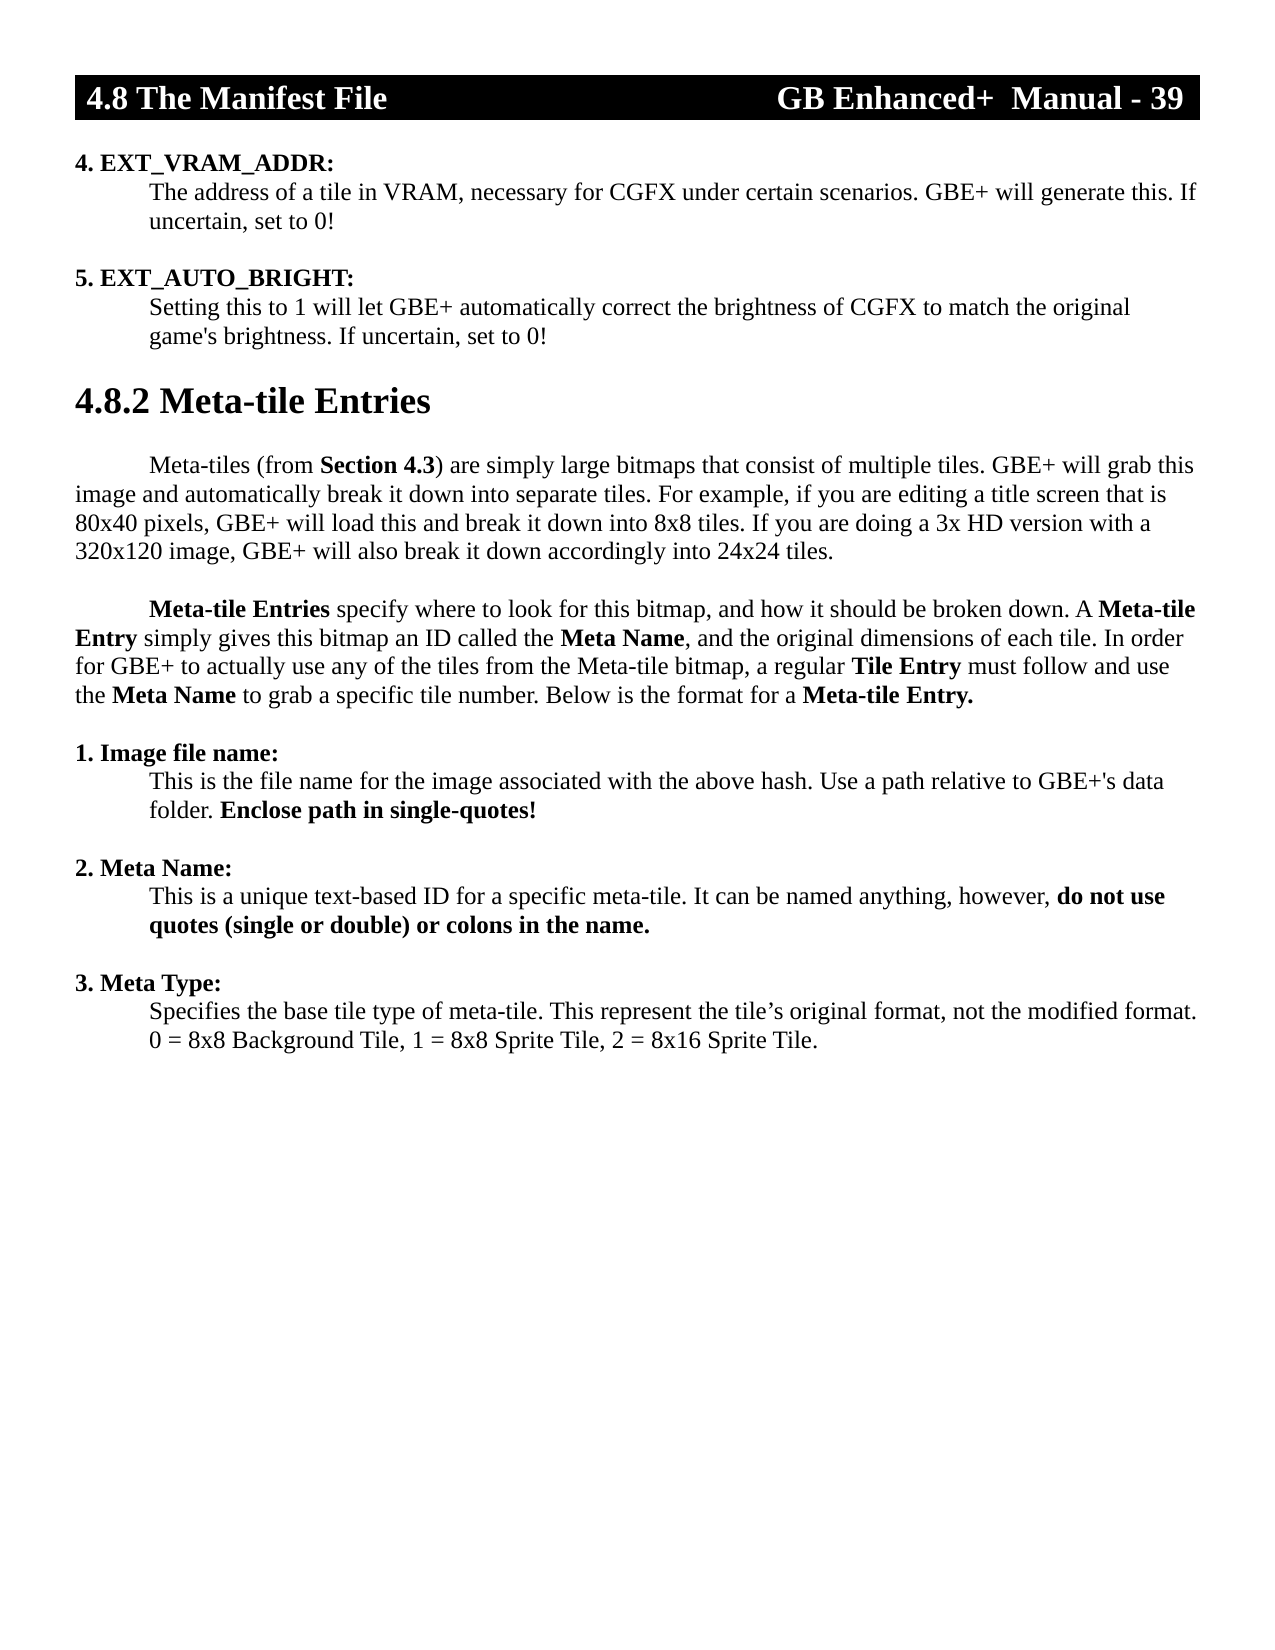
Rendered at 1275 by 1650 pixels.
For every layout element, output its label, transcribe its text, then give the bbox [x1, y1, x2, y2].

text 5. EXT_AUTO_BRIGHT: [75, 263, 1200, 292]
text 2. Meta Name: [75, 853, 1200, 881]
text This is a unique text-based ID for a specific meta-tile. It can be named anything, however, do not use quotes (single or double) or colons in the name. [75, 881, 1200, 939]
text Meta-tile Entries specify where to look for this bitmap, and how it should be broken down. A Meta-tile Entry simply gives this bitmap an ID called the Meta Name, and the original dimensions of each tile. In order for GBE+ to actually use any of the tiles from the Meta-tile bitmap, a regular Tile Entry must follow and use the Meta Name to grab a specific tile number. Below is the format for a Meta-tile Entry. [75, 594, 1200, 709]
text The address of a tile in VRAM, necessary for CGFX under certain scenarios. GBE+ will generate this. If uncertain, set to 0! [75, 177, 1200, 234]
text Specifies the base tile type of meta-tile. This represent the tile’s original format, not the modified format. 0 = 8x8 Background Tile, 1 = 8x8 Sprite Tile, 2 = 8x16 Sprite Tile. [75, 996, 1200, 1054]
text 4.8 The Manifest File GB Enhanced+ Manual - 39 [75, 75, 1200, 119]
text Meta-tiles (from Section 4.3) are simply large bitmaps that consist of multiple tiles. GBE+ will grab this image and automatically break it down into separate tiles. For example, if you are editing a title screen that is 80x40 pixels, GBE+ will load this and break it down into 8x8 tiles. If you are doing a 3x HD version with a 320x120 image, GBE+ will also break it down accordingly into 24x24 tiles. [75, 450, 1200, 565]
text This is the file name for the image associated with the above hash. Use a path relative to GBE+'s data folder. Enclose path in single-quotes! [75, 766, 1200, 824]
text 4.8.2 Meta-tile Entries [75, 378, 1200, 421]
text Setting this to 1 will let GBE+ automatically correct the brightness of CGFX to match the original game's brightness. If uncertain, set to 0! [75, 292, 1200, 349]
text 3. Meta Type: [75, 968, 1200, 996]
text 4. EXT_VRAM_ADDR: [75, 148, 1200, 177]
text 1. Image file name: [75, 738, 1200, 766]
